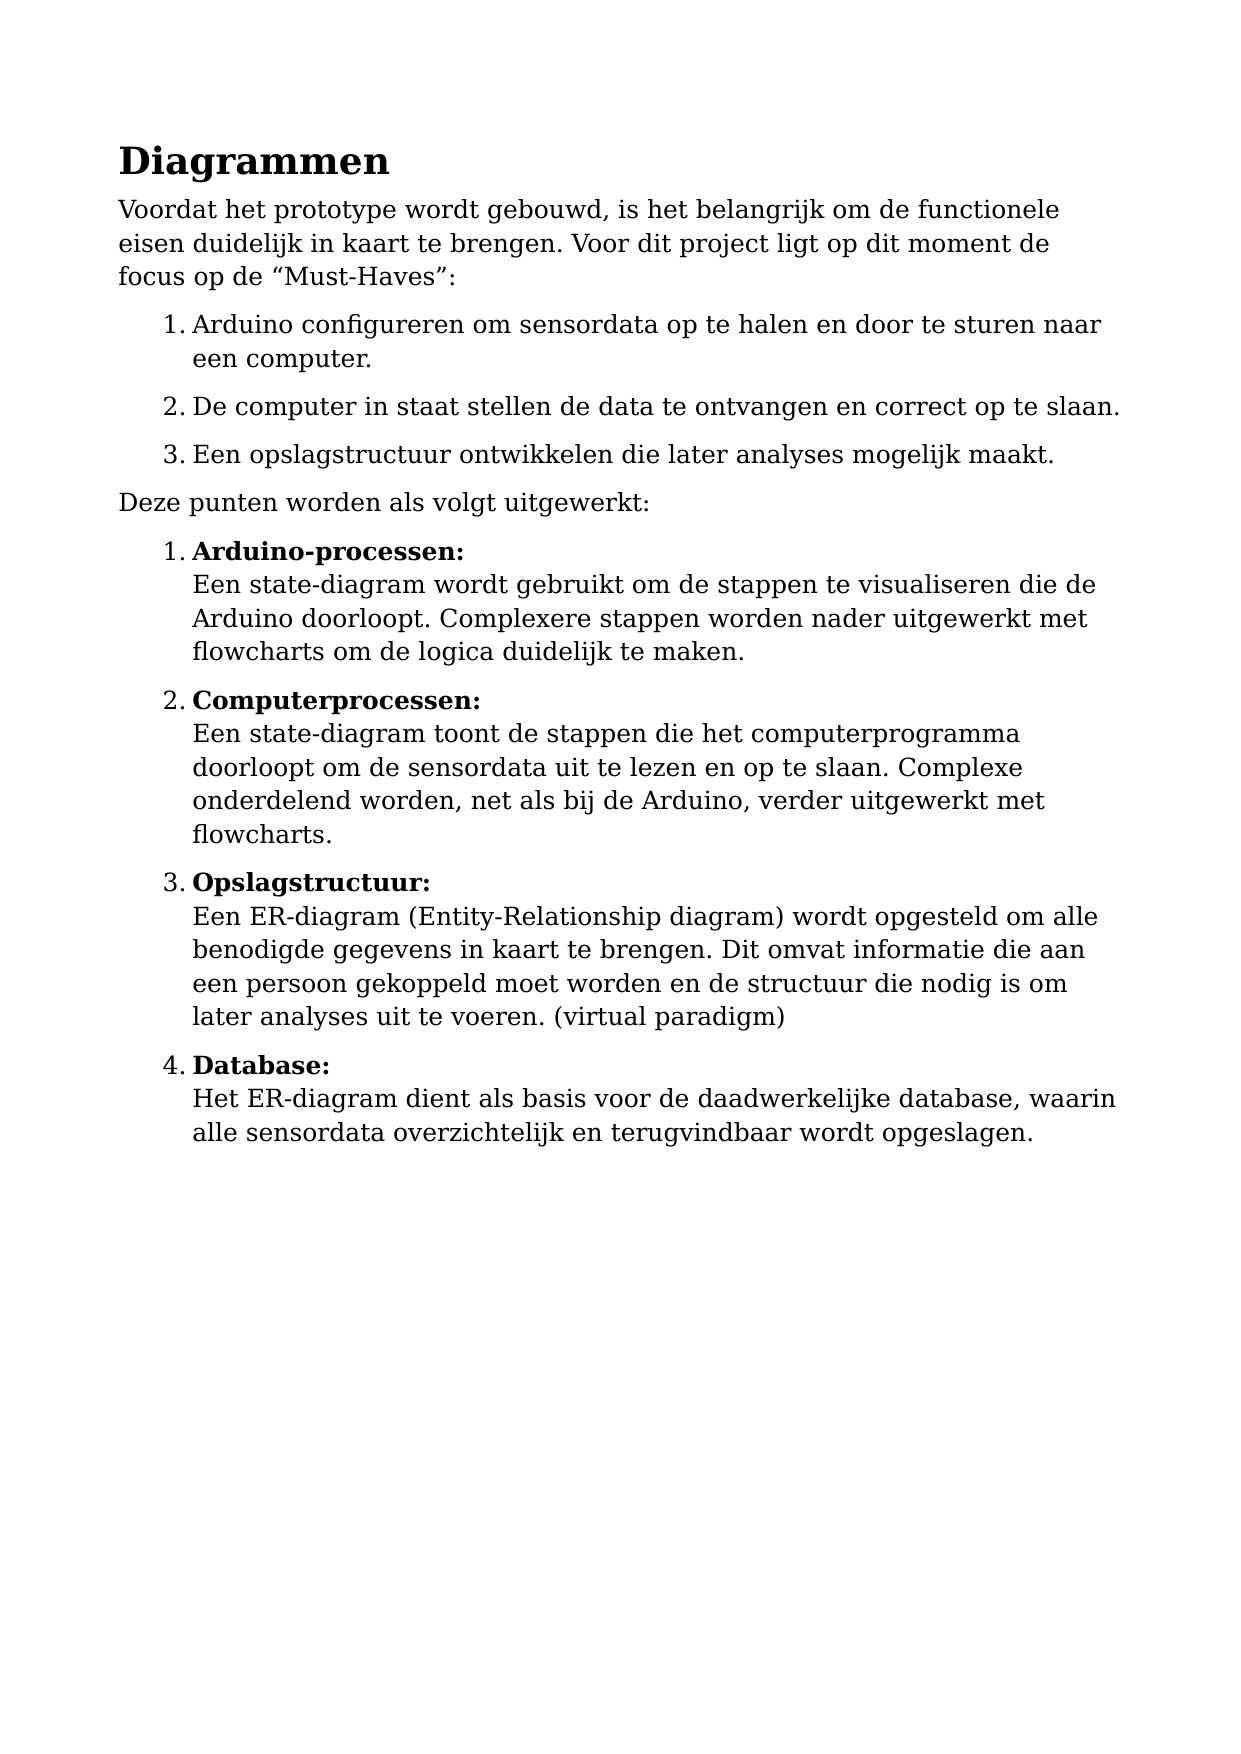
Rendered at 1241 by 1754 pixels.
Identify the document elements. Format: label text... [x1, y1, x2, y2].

list Arduino-processen: Een state-diagram wordt gebruikt om de stappen te visualiseren die de Arduino doorloopt. Complexere stappen worden nader uitgewerkt met flowcharts om de logica duidelijk te maken. [162, 537, 1122, 667]
list Opslagstructuur: Een ER-diagram (Entity-Relationship diagram) wordt opgesteld om alle benodigde gegevens in kaart te brengen. Dit omvat informatie die aan een persoon gekoppeld moet worden en de structuur die nodig is om later analyses uit te voeren. (virtual paradigm) [162, 868, 1122, 1032]
list De computer in staat stellen de data te ontvangen en correct op te slaan. [162, 392, 1122, 422]
list Database: Het ER-diagram dient als basis voor de daadwerkelijke database, waarin alle sensordata overzichtelijk en terugvindbaar wordt opgeslagen. [162, 1051, 1122, 1147]
text Deze punten worden als volgt uitgewerkt: [118, 489, 1122, 518]
list Arduino configureren om sensordata op te halen en door te sturen naar een computer. [162, 311, 1122, 373]
text Voordat het prototype wordt gebouwd, is het belangrijk om de functionele eisen duidelijk in kaart te brengen. Voor dit project ligt op dit moment de focus op de “Must-Haves”: [118, 196, 1122, 292]
list Een opslagstructuur ontwikkelen die later analyses mogelijk maakt. [162, 441, 1122, 470]
subtitle Diagrammen [118, 139, 1122, 183]
list Computerprocessen: Een state-diagram toont de stappen die het computerprogramma doorloopt om de sensordata uit te lezen en op te slaan. Complexe onderdelend worden, net als bij de Arduino, verder uitgewerkt met flowcharts. [162, 686, 1122, 849]
